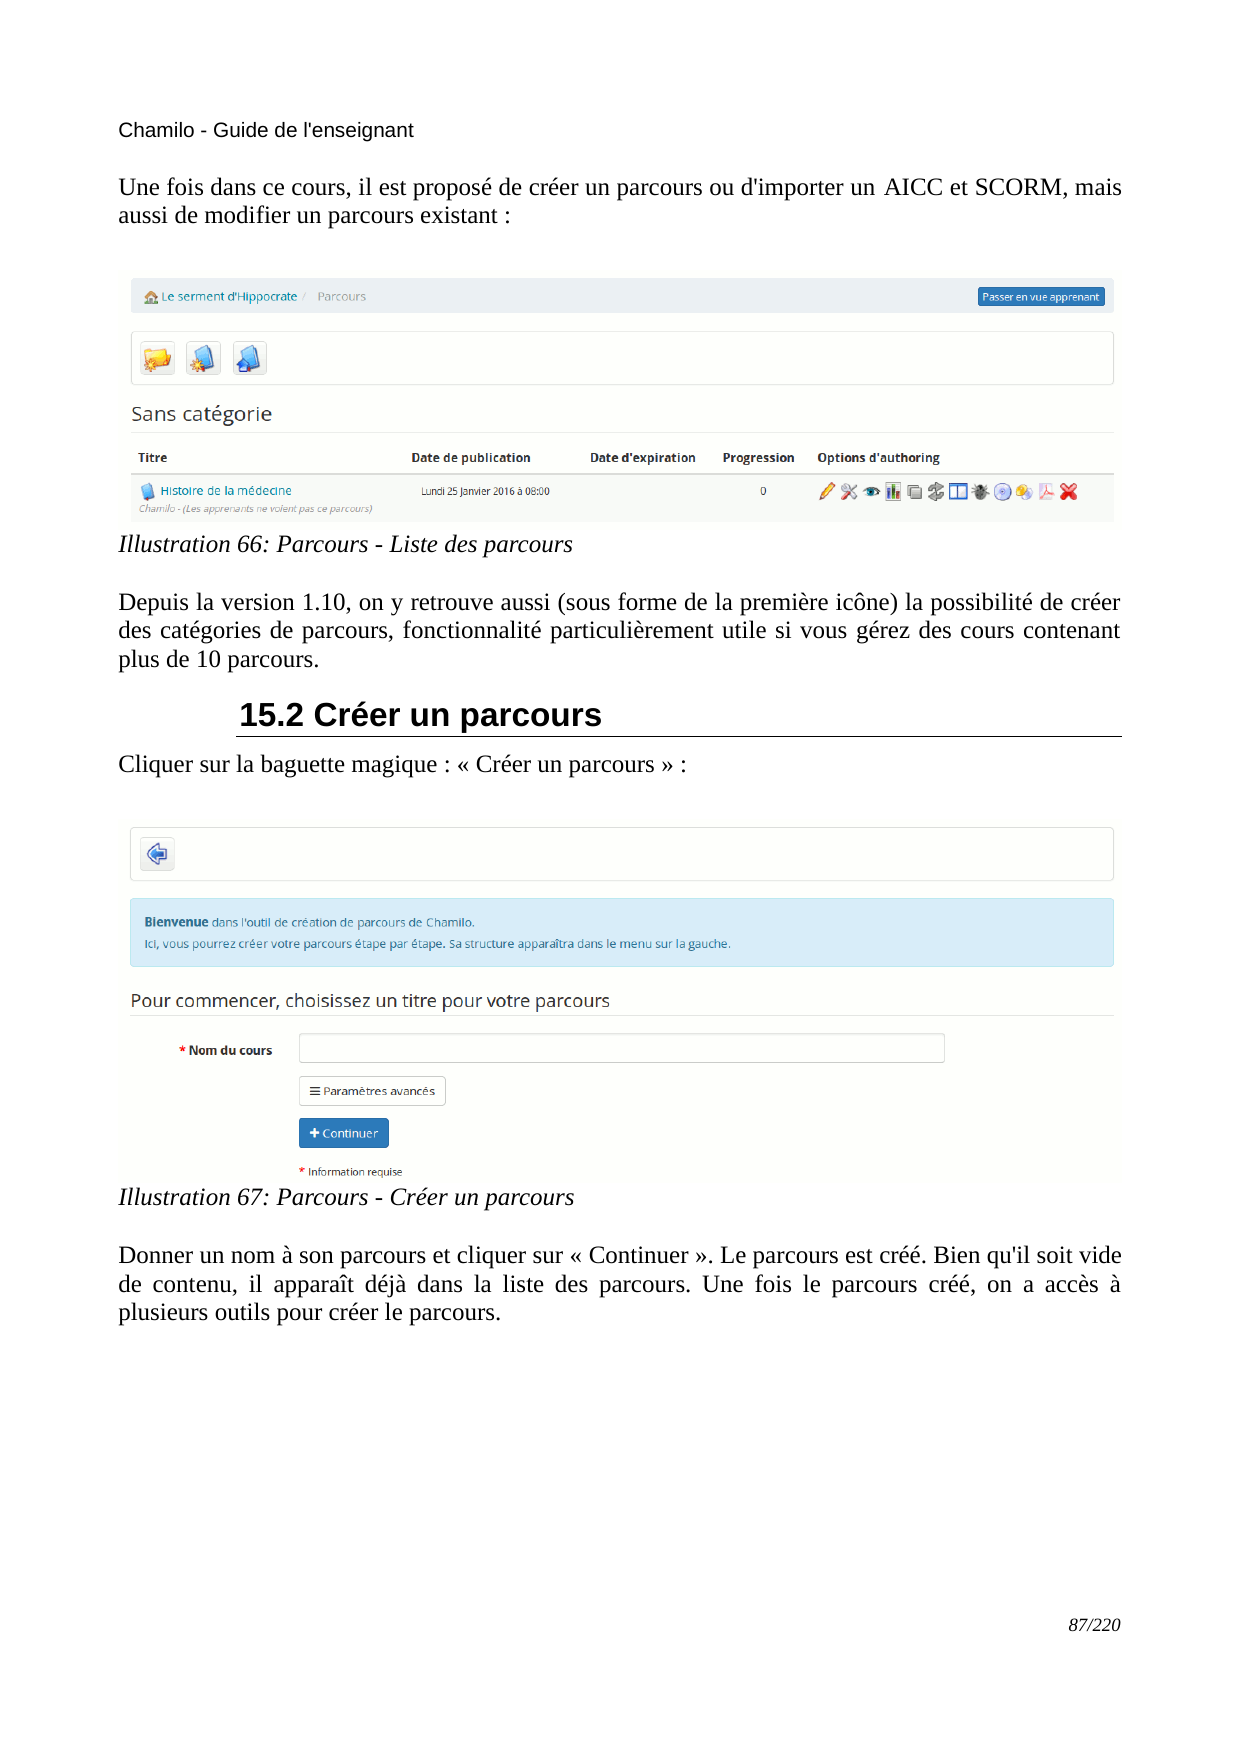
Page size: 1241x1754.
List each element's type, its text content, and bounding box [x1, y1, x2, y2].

text Cliquer sur la baguette magique : « Créer un parcours » : [118, 749, 1122, 778]
subtitle Créer un parcours [236, 692, 1122, 736]
picture [118, 819, 1122, 1183]
text Illustration 67: Parcours - Créer un parcours [118, 1183, 1122, 1211]
text Une fois dans ce cours, il est proposé de créer un parcours ou d'importer un AICC et SCORM, mais aussi de modifier un parcours existant : [118, 172, 1122, 229]
text Illustration 66: Parcours - Liste des parcours [118, 530, 1122, 558]
picture [118, 270, 1122, 530]
text Donner un nom à son parcours et cliquer sur « Continuer ». Le parcours est créé. Bien qu'il soit vide de contenu, il apparaît déjà dans la liste des parcours. Une fois le parcours créé, on a accès à plusieurs outils pour créer le parcours. [118, 1240, 1122, 1326]
text Depuis la version 1.10, on y retrouve aussi (sous forme de la première icône) la possibilité de créer des catégories de parcours, fonctionnalité particulièrement utile si vous gérez des cours contenant plus de 10 parcours. [118, 587, 1122, 673]
